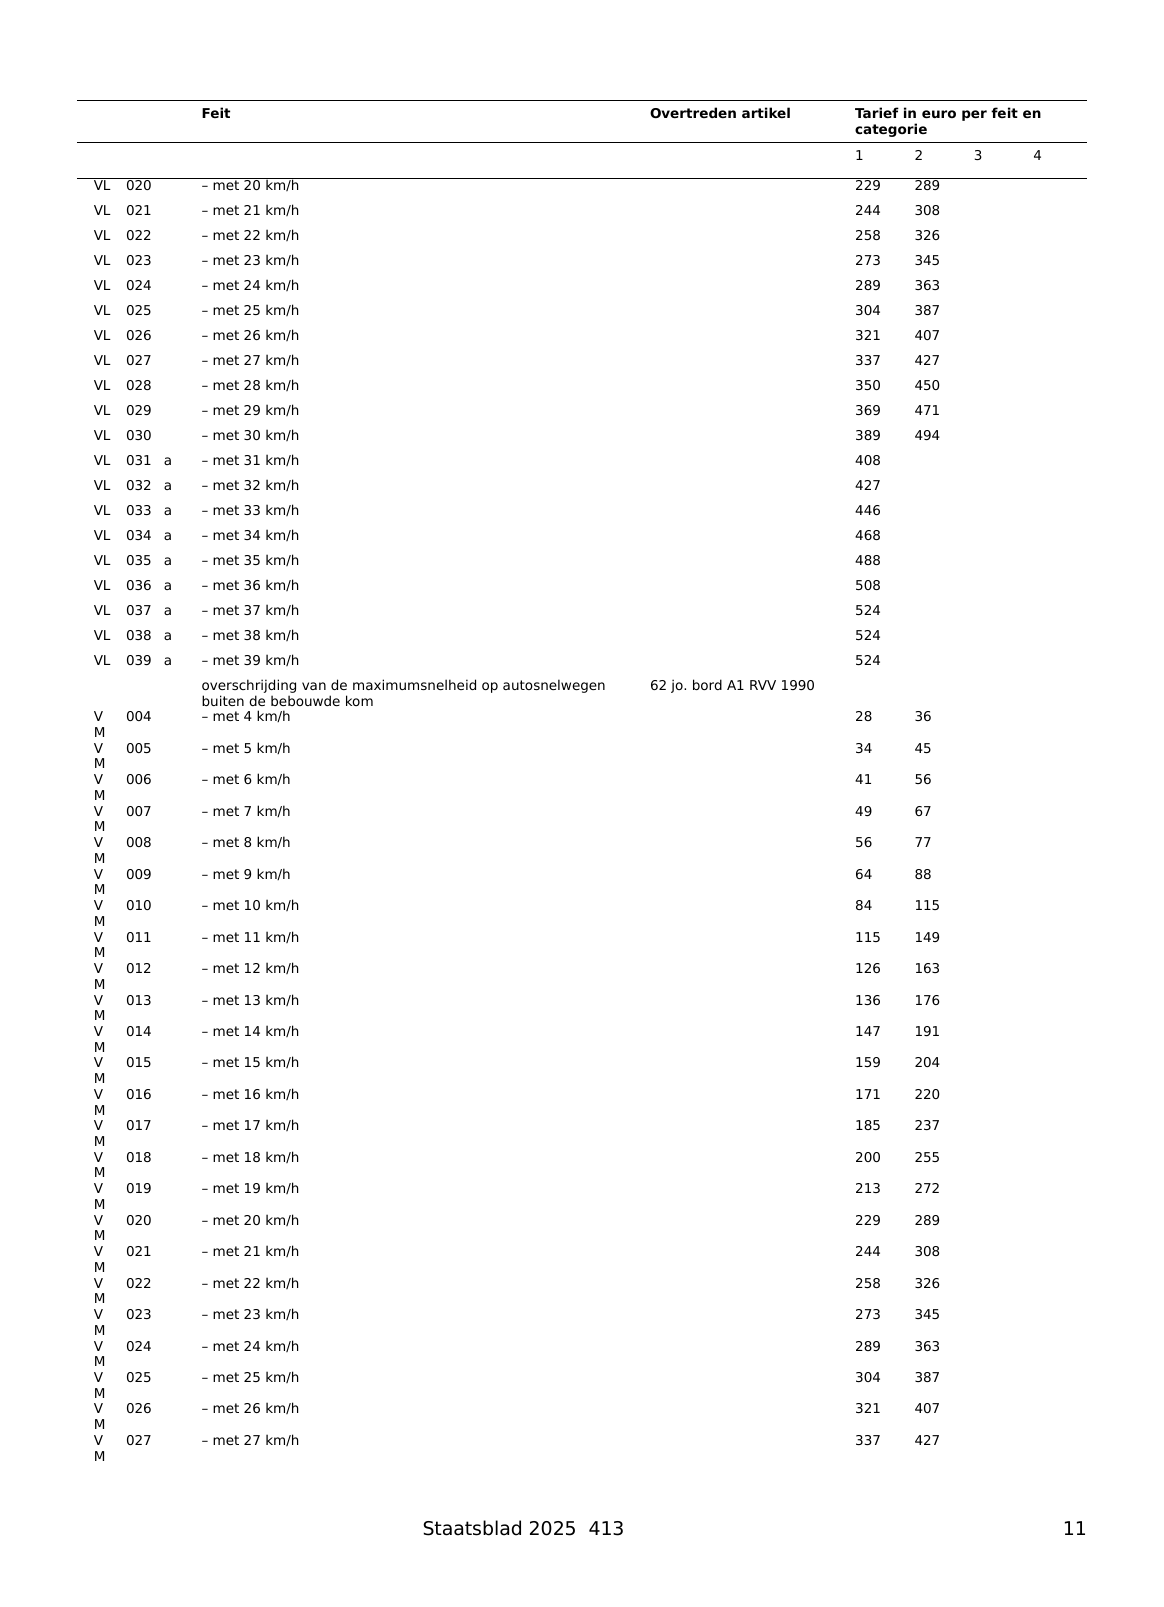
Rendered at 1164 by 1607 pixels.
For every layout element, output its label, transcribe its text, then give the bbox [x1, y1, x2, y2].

table_cell 020 [120, 1213, 158, 1244]
table_cell – met 17 km/h [196, 1118, 644, 1149]
table_cell 021 [120, 203, 158, 228]
table_cell 508 [849, 578, 908, 603]
table_cell [644, 1401, 849, 1433]
table_cell – met 25 km/h [196, 303, 644, 328]
table_cell [968, 453, 1027, 478]
table_cell [190, 741, 196, 772]
table_cell [644, 179, 849, 203]
table_cell [1027, 1275, 1087, 1307]
table_cell [82, 453, 87, 478]
table_cell [908, 653, 968, 678]
table_cell 450 [908, 378, 968, 403]
table_cell 006 [120, 772, 158, 803]
table_cell – met 21 km/h [196, 1244, 644, 1275]
table_cell 185 [849, 1118, 908, 1149]
table_cell [968, 1055, 1027, 1087]
table_cell 018 [120, 1150, 158, 1181]
table_cell [908, 678, 968, 709]
table_cell 389 [849, 428, 908, 453]
table_cell – met 11 km/h [196, 929, 644, 961]
table_cell [190, 278, 196, 303]
table_cell [190, 303, 196, 328]
table_cell – met 23 km/h [196, 253, 644, 278]
table_cell [968, 1150, 1027, 1181]
table_cell [77, 898, 82, 929]
table_cell [82, 741, 87, 772]
table_cell [158, 303, 190, 328]
table_header Feit [196, 101, 644, 142]
table_cell 471 [908, 403, 968, 428]
table_cell [1027, 1213, 1087, 1244]
table_cell 039 [120, 653, 158, 678]
table_cell VL [88, 228, 120, 253]
table_cell [158, 1118, 190, 1149]
table_cell 031 [120, 453, 158, 478]
table_cell [1027, 328, 1087, 353]
table_cell [82, 253, 87, 278]
table_cell [644, 961, 849, 992]
table_cell [77, 992, 82, 1024]
table_cell [644, 1338, 849, 1370]
table_cell [158, 772, 190, 803]
table_cell – met 33 km/h [196, 503, 644, 528]
table_cell [82, 143, 87, 178]
table_cell 273 [849, 1307, 908, 1338]
table_cell [190, 1433, 196, 1464]
table_cell [190, 328, 196, 353]
table_cell [644, 478, 849, 503]
table_cell 304 [849, 303, 908, 328]
table_cell [158, 866, 190, 898]
table_cell [644, 1118, 849, 1149]
table_cell VM [88, 709, 120, 741]
table_header [120, 101, 158, 142]
table_cell [190, 772, 196, 803]
table_cell [1027, 378, 1087, 403]
table_cell 524 [849, 603, 908, 628]
table_cell VM [88, 992, 120, 1024]
table_cell 64 [849, 866, 908, 898]
table_cell [158, 678, 190, 709]
table_cell [77, 1275, 82, 1307]
table_cell 244 [849, 203, 908, 228]
table_cell – met 12 km/h [196, 961, 644, 992]
table_cell 337 [849, 1433, 908, 1464]
table_cell [1027, 804, 1087, 835]
table_cell 326 [908, 228, 968, 253]
table_cell 020 [120, 179, 158, 203]
table_cell [190, 179, 196, 203]
table_cell VM [88, 1433, 120, 1464]
table_cell [77, 478, 82, 503]
table_cell [644, 403, 849, 428]
table_cell – met 25 km/h [196, 1370, 644, 1401]
table_cell [77, 453, 82, 478]
table_cell [968, 1433, 1027, 1464]
table_cell [968, 1338, 1027, 1370]
table_cell VM [88, 1401, 120, 1433]
table_cell [644, 741, 849, 772]
table_cell [190, 1024, 196, 1055]
table_cell 029 [120, 403, 158, 428]
table_cell [158, 898, 190, 929]
table_cell [82, 898, 87, 929]
table_cell 032 [120, 478, 158, 503]
table_cell – met 10 km/h [196, 898, 644, 929]
table_cell [82, 278, 87, 303]
table_cell – met 39 km/h [196, 653, 644, 678]
table_cell [1027, 628, 1087, 653]
table_cell [1027, 1433, 1087, 1464]
table_cell [158, 1370, 190, 1401]
table_cell [1027, 428, 1087, 453]
table_cell 494 [908, 428, 968, 453]
table_cell VM [88, 1213, 120, 1244]
table_cell a [158, 653, 190, 678]
table_cell [77, 303, 82, 328]
table_cell VM [88, 866, 120, 898]
table_cell – met 4 km/h [196, 709, 644, 741]
table_cell 36 [908, 709, 968, 741]
table_cell – met 6 km/h [196, 772, 644, 803]
table_cell – met 7 km/h [196, 804, 644, 835]
table_cell [158, 929, 190, 961]
table_cell [77, 278, 82, 303]
table_cell [1027, 678, 1087, 709]
table_cell [158, 143, 190, 178]
table_cell 007 [120, 804, 158, 835]
table_cell VL [88, 478, 120, 503]
table_cell [190, 1401, 196, 1433]
table_cell – met 32 km/h [196, 478, 644, 503]
table_cell 023 [120, 253, 158, 278]
table_cell 84 [849, 898, 908, 929]
table_cell [190, 866, 196, 898]
table_cell 024 [120, 1338, 158, 1370]
table_cell VL [88, 503, 120, 528]
table_cell [82, 378, 87, 403]
table_cell – met 34 km/h [196, 528, 644, 553]
table_cell [82, 1244, 87, 1275]
table_cell [82, 478, 87, 503]
table_cell [77, 1307, 82, 1338]
table_cell [908, 578, 968, 603]
table_cell [77, 1338, 82, 1370]
table_cell VL [88, 628, 120, 653]
table_cell 191 [908, 1024, 968, 1055]
table_cell 34 [849, 741, 908, 772]
table_cell [644, 578, 849, 603]
table_cell VL [88, 378, 120, 403]
table_cell 289 [908, 179, 968, 203]
table_cell [190, 428, 196, 453]
table_cell [77, 835, 82, 866]
table_cell [1027, 179, 1087, 203]
table_cell [644, 835, 849, 866]
table_cell 28 [849, 709, 908, 741]
table_cell [82, 179, 87, 203]
table_cell 407 [908, 1401, 968, 1433]
table_cell [77, 1150, 82, 1181]
table_cell 3 [968, 143, 1027, 178]
table_cell [77, 1370, 82, 1401]
table_cell – met 22 km/h [196, 1275, 644, 1307]
table_header Tarief in euro per feit en categorie [849, 101, 1087, 142]
table_cell 446 [849, 503, 908, 528]
table_cell [82, 553, 87, 578]
table_cell VM [88, 804, 120, 835]
table_cell 326 [908, 1275, 968, 1307]
table_cell [82, 1307, 87, 1338]
table_cell a [158, 578, 190, 603]
table_cell 41 [849, 772, 908, 803]
table_cell [158, 378, 190, 403]
table_cell – met 36 km/h [196, 578, 644, 603]
table_cell [82, 1401, 87, 1433]
table_cell [1027, 866, 1087, 898]
table_cell – met 19 km/h [196, 1181, 644, 1212]
table_cell [644, 328, 849, 353]
table_cell [1027, 303, 1087, 328]
table_cell [968, 278, 1027, 303]
table_cell 387 [908, 303, 968, 328]
table_cell 220 [908, 1087, 968, 1118]
table_cell [82, 653, 87, 678]
table_cell [82, 1370, 87, 1401]
table_cell [82, 428, 87, 453]
table_cell – met 16 km/h [196, 1087, 644, 1118]
table_cell [158, 992, 190, 1024]
table_cell [158, 1307, 190, 1338]
table_cell [77, 528, 82, 553]
table_cell 028 [120, 378, 158, 403]
table_cell [82, 603, 87, 628]
table_cell [82, 709, 87, 741]
table_cell [190, 898, 196, 929]
table_cell 77 [908, 835, 968, 866]
table_cell a [158, 528, 190, 553]
table_cell 255 [908, 1150, 968, 1181]
table_cell [158, 203, 190, 228]
table_cell [120, 143, 158, 178]
table_cell 387 [908, 1370, 968, 1401]
table_cell [968, 992, 1027, 1024]
table_cell – met 38 km/h [196, 628, 644, 653]
table_cell [644, 653, 849, 678]
table_cell [77, 143, 82, 178]
table_cell 345 [908, 1307, 968, 1338]
table_cell – met 9 km/h [196, 866, 644, 898]
table_cell [968, 1370, 1027, 1401]
table_cell 008 [120, 835, 158, 866]
table_cell [82, 303, 87, 328]
table_cell VL [88, 179, 120, 203]
table_cell [1027, 1370, 1087, 1401]
table_cell 308 [908, 203, 968, 228]
table_cell [644, 804, 849, 835]
table_cell [644, 709, 849, 741]
table_cell [644, 553, 849, 578]
table_cell VM [88, 1024, 120, 1055]
table_cell [968, 1307, 1027, 1338]
table_cell VM [88, 1275, 120, 1307]
table_cell 321 [849, 328, 908, 353]
table_cell [1027, 1181, 1087, 1212]
table_cell [644, 992, 849, 1024]
table_cell [644, 1150, 849, 1181]
table_cell 321 [849, 1401, 908, 1433]
table_cell [1027, 278, 1087, 303]
table_cell [190, 503, 196, 528]
table_cell [190, 553, 196, 578]
table_cell VM [88, 835, 120, 866]
table_cell [82, 1213, 87, 1244]
table_cell VM [88, 1087, 120, 1118]
table_cell 009 [120, 866, 158, 898]
table_cell [190, 1181, 196, 1212]
table_cell 015 [120, 1055, 158, 1087]
table_cell [158, 741, 190, 772]
table_cell a [158, 503, 190, 528]
table_cell [190, 709, 196, 741]
table_cell – met 24 km/h [196, 1338, 644, 1370]
table_cell 2 [908, 143, 968, 178]
table_cell [644, 1433, 849, 1464]
table_cell [190, 804, 196, 835]
table_cell 304 [849, 1370, 908, 1401]
table_cell 45 [908, 741, 968, 772]
table_cell 147 [849, 1024, 908, 1055]
table_cell [158, 228, 190, 253]
table_cell [77, 203, 82, 228]
table_cell 010 [120, 898, 158, 929]
table_cell [968, 741, 1027, 772]
table_cell [968, 478, 1027, 503]
table_cell [82, 1024, 87, 1055]
table_cell [158, 328, 190, 353]
table_cell 488 [849, 553, 908, 578]
table_cell [77, 929, 82, 961]
table_cell [158, 428, 190, 453]
table_cell 030 [120, 428, 158, 453]
table_cell VM [88, 1244, 120, 1275]
table_cell [190, 1307, 196, 1338]
table_cell [82, 1150, 87, 1181]
table_cell VL [88, 403, 120, 428]
table_cell [190, 143, 196, 178]
table_cell [77, 503, 82, 528]
table_cell VM [88, 741, 120, 772]
table_cell [644, 203, 849, 228]
table_cell [1027, 1307, 1087, 1338]
table_cell [968, 503, 1027, 528]
table_cell [190, 1213, 196, 1244]
table_cell [158, 961, 190, 992]
table_cell [77, 578, 82, 603]
table_cell – met 29 km/h [196, 403, 644, 428]
table_cell [82, 866, 87, 898]
table_cell [158, 253, 190, 278]
table_cell [190, 678, 196, 709]
table_cell [644, 898, 849, 929]
table_cell [158, 1213, 190, 1244]
table_cell [82, 1118, 87, 1149]
table_cell [968, 772, 1027, 803]
table_cell 026 [120, 328, 158, 353]
table_cell [190, 1055, 196, 1087]
table_cell [190, 961, 196, 992]
table_cell [968, 653, 1027, 678]
table_cell [968, 1401, 1027, 1433]
table_cell [968, 1213, 1027, 1244]
table_cell [968, 1181, 1027, 1212]
table_cell 88 [908, 866, 968, 898]
table_cell 022 [120, 1275, 158, 1307]
table_cell [82, 929, 87, 961]
table_cell 363 [908, 1338, 968, 1370]
table_cell [77, 653, 82, 678]
table_cell [908, 528, 968, 553]
table_cell [968, 929, 1027, 961]
table_cell [158, 1024, 190, 1055]
table_cell [82, 992, 87, 1024]
table_cell [968, 353, 1027, 378]
table_cell 524 [849, 628, 908, 653]
table_cell VM [88, 1055, 120, 1087]
table_cell [908, 553, 968, 578]
table_cell [190, 929, 196, 961]
table_cell 023 [120, 1307, 158, 1338]
table_cell [158, 403, 190, 428]
table_cell VM [88, 1118, 120, 1149]
table_cell [644, 1024, 849, 1055]
table_cell VL [88, 603, 120, 628]
table_cell VL [88, 428, 120, 453]
table_cell a [158, 478, 190, 503]
table_cell [77, 1055, 82, 1087]
table_cell [120, 678, 158, 709]
table_cell – met 18 km/h [196, 1150, 644, 1181]
table_cell [1027, 528, 1087, 553]
table_cell – met 22 km/h [196, 228, 644, 253]
table_cell – met 26 km/h [196, 328, 644, 353]
table_cell [158, 1244, 190, 1275]
table_cell [968, 203, 1027, 228]
table_cell [190, 1118, 196, 1149]
table_cell – met 8 km/h [196, 835, 644, 866]
table_cell [190, 628, 196, 653]
table_cell [1027, 603, 1087, 628]
table_cell [77, 179, 82, 203]
table_cell – met 15 km/h [196, 1055, 644, 1087]
table_cell [968, 578, 1027, 603]
table_cell [158, 1275, 190, 1307]
table_cell [968, 253, 1027, 278]
table_cell 62 jo. bord A1 RVV 1990 [644, 678, 849, 709]
table_cell [644, 528, 849, 553]
table_cell [77, 678, 82, 709]
table_cell 025 [120, 303, 158, 328]
table_cell 427 [908, 353, 968, 378]
table_cell 363 [908, 278, 968, 303]
table_cell [158, 709, 190, 741]
table_cell [1027, 253, 1087, 278]
table_cell 289 [908, 1213, 968, 1244]
table_cell [77, 253, 82, 278]
table_cell [644, 453, 849, 478]
table_cell 034 [120, 528, 158, 553]
table_cell [908, 453, 968, 478]
table_cell [908, 603, 968, 628]
table_cell [1027, 228, 1087, 253]
table_cell VL [88, 203, 120, 228]
table_cell 136 [849, 992, 908, 1024]
table_cell [968, 866, 1027, 898]
table_cell [77, 1401, 82, 1433]
table_cell [644, 1055, 849, 1087]
table_cell [968, 1275, 1027, 1307]
table_cell [190, 453, 196, 478]
table_cell [1027, 1118, 1087, 1149]
table_cell [190, 1087, 196, 1118]
table_cell [968, 1087, 1027, 1118]
table_cell [190, 1244, 196, 1275]
table_cell [158, 1338, 190, 1370]
table_cell 427 [908, 1433, 968, 1464]
table_cell [968, 628, 1027, 653]
table_cell 027 [120, 1433, 158, 1464]
table_cell 289 [849, 1338, 908, 1370]
table_cell 408 [849, 453, 908, 478]
table_cell [77, 804, 82, 835]
table_cell 273 [849, 253, 908, 278]
table_cell 115 [849, 929, 908, 961]
table_cell [644, 1213, 849, 1244]
table_cell [82, 1433, 87, 1464]
table_cell [77, 772, 82, 803]
table_cell 258 [849, 228, 908, 253]
table_cell [968, 553, 1027, 578]
table_cell [1027, 578, 1087, 603]
table_cell [968, 835, 1027, 866]
table_cell [968, 303, 1027, 328]
table_cell [908, 503, 968, 528]
table_cell [644, 1244, 849, 1275]
table_cell [77, 628, 82, 653]
table_cell [1027, 1024, 1087, 1055]
table_cell 337 [849, 353, 908, 378]
table_cell a [158, 553, 190, 578]
table_cell [77, 866, 82, 898]
table_cell VM [88, 898, 120, 929]
table_cell [82, 403, 87, 428]
table_cell – met 24 km/h [196, 278, 644, 303]
table_cell 035 [120, 553, 158, 578]
table_cell [82, 328, 87, 353]
table_cell [1027, 1150, 1087, 1181]
table_cell [190, 1150, 196, 1181]
table_cell VM [88, 961, 120, 992]
table_cell 369 [849, 403, 908, 428]
table_cell [82, 835, 87, 866]
table_cell [1027, 741, 1087, 772]
table_cell [77, 1213, 82, 1244]
table_cell [644, 303, 849, 328]
table_cell 149 [908, 929, 968, 961]
table_cell [82, 1181, 87, 1212]
table_cell 345 [908, 253, 968, 278]
table_cell [190, 528, 196, 553]
table_cell [644, 1370, 849, 1401]
table_cell [158, 804, 190, 835]
table_cell [82, 1055, 87, 1087]
table_cell [190, 603, 196, 628]
table_cell [77, 378, 82, 403]
table_cell [158, 353, 190, 378]
table_cell [968, 1118, 1027, 1149]
table_cell [158, 1433, 190, 1464]
table_cell VM [88, 1307, 120, 1338]
table_cell [77, 603, 82, 628]
table_cell [82, 1087, 87, 1118]
table_cell 237 [908, 1118, 968, 1149]
table_cell [644, 628, 849, 653]
table_cell [77, 1433, 82, 1464]
table_cell 033 [120, 503, 158, 528]
table_cell 126 [849, 961, 908, 992]
table_cell [644, 866, 849, 898]
table_cell [190, 1338, 196, 1370]
table_cell VL [88, 253, 120, 278]
table_cell – met 23 km/h [196, 1307, 644, 1338]
table_cell 036 [120, 578, 158, 603]
table_cell [82, 772, 87, 803]
table_cell [88, 143, 120, 178]
table_cell [82, 678, 87, 709]
table_cell VM [88, 1150, 120, 1181]
table_cell VL [88, 528, 120, 553]
table_cell [190, 203, 196, 228]
table_cell [82, 528, 87, 553]
table_cell [968, 528, 1027, 553]
table_cell [77, 1118, 82, 1149]
table_cell [158, 1150, 190, 1181]
table_cell [1027, 1401, 1087, 1433]
table_cell [77, 741, 82, 772]
table_cell VL [88, 303, 120, 328]
table_cell [196, 143, 644, 178]
table_cell 012 [120, 961, 158, 992]
table_cell – met 20 km/h [196, 1213, 644, 1244]
table_cell [644, 353, 849, 378]
table_cell [1027, 478, 1087, 503]
table_cell VM [88, 1370, 120, 1401]
table_cell [1027, 203, 1087, 228]
table_cell [158, 1087, 190, 1118]
table_cell 244 [849, 1244, 908, 1275]
table_cell – met 27 km/h [196, 353, 644, 378]
table_cell [82, 503, 87, 528]
table_cell [968, 603, 1027, 628]
table_cell [158, 179, 190, 203]
table_cell [190, 1275, 196, 1307]
table_cell [158, 1181, 190, 1212]
table_cell 229 [849, 179, 908, 203]
table_cell [77, 553, 82, 578]
table_cell 021 [120, 1244, 158, 1275]
table_cell [77, 428, 82, 453]
table_cell [1027, 453, 1087, 478]
table_cell 176 [908, 992, 968, 1024]
table_cell [190, 578, 196, 603]
table_cell [158, 1401, 190, 1433]
table_cell overschrijding van de maximumsnelheid op autosnelwegen buiten de bebouwde kom [196, 678, 644, 709]
table_cell [1027, 503, 1087, 528]
table_cell [968, 898, 1027, 929]
table_cell 037 [120, 603, 158, 628]
table_cell [82, 203, 87, 228]
table_cell [190, 835, 196, 866]
table_cell 022 [120, 228, 158, 253]
table_cell 013 [120, 992, 158, 1024]
table_cell 038 [120, 628, 158, 653]
table_cell [1027, 992, 1087, 1024]
table_cell 67 [908, 804, 968, 835]
table_cell 258 [849, 1275, 908, 1307]
table_cell 027 [120, 353, 158, 378]
table_cell [190, 653, 196, 678]
table_cell [77, 961, 82, 992]
table_cell – met 30 km/h [196, 428, 644, 453]
table_cell 213 [849, 1181, 908, 1212]
table_cell 024 [120, 278, 158, 303]
table_cell 011 [120, 929, 158, 961]
table_cell [644, 428, 849, 453]
table_cell 350 [849, 378, 908, 403]
table_header [190, 101, 196, 142]
table_cell 200 [849, 1150, 908, 1181]
table_cell [968, 328, 1027, 353]
table_cell [190, 478, 196, 503]
table_cell [644, 1181, 849, 1212]
table_cell [88, 678, 120, 709]
table_cell [1027, 1087, 1087, 1118]
table_cell VM [88, 1181, 120, 1212]
table_cell – met 14 km/h [196, 1024, 644, 1055]
table_cell [968, 403, 1027, 428]
table_cell [644, 378, 849, 403]
table_cell [644, 503, 849, 528]
table_cell 1 [849, 143, 908, 178]
table_cell [82, 628, 87, 653]
table_cell 026 [120, 1401, 158, 1433]
table_cell [968, 428, 1027, 453]
table_cell 171 [849, 1087, 908, 1118]
table_cell [644, 1087, 849, 1118]
table_cell [1027, 403, 1087, 428]
table_cell 308 [908, 1244, 968, 1275]
table_cell [644, 1307, 849, 1338]
table_cell [644, 228, 849, 253]
table_cell [190, 403, 196, 428]
table_cell 524 [849, 653, 908, 678]
table_cell a [158, 603, 190, 628]
table_cell [190, 253, 196, 278]
table_cell – met 26 km/h [196, 1401, 644, 1433]
table_cell – met 21 km/h [196, 203, 644, 228]
table_cell 163 [908, 961, 968, 992]
table_cell 017 [120, 1118, 158, 1149]
table_cell [190, 378, 196, 403]
table_cell [82, 578, 87, 603]
table_cell [968, 804, 1027, 835]
table_cell 019 [120, 1181, 158, 1212]
table_cell 025 [120, 1370, 158, 1401]
table_cell 159 [849, 1055, 908, 1087]
table_cell [1027, 835, 1087, 866]
table_cell – met 28 km/h [196, 378, 644, 403]
table_cell [77, 1024, 82, 1055]
table_cell [644, 143, 849, 178]
table_cell – met 27 km/h [196, 1433, 644, 1464]
table_cell [1027, 961, 1087, 992]
table_cell VL [88, 353, 120, 378]
table_cell [644, 253, 849, 278]
table_cell [158, 835, 190, 866]
table_cell VL [88, 553, 120, 578]
table_cell VL [88, 278, 120, 303]
table_cell [82, 804, 87, 835]
table_cell – met 35 km/h [196, 553, 644, 578]
table_cell [968, 378, 1027, 403]
table_cell 56 [908, 772, 968, 803]
table_cell [1027, 1244, 1087, 1275]
table_cell [968, 1024, 1027, 1055]
table_cell VL [88, 328, 120, 353]
table_cell 4 [1027, 143, 1087, 178]
table_cell 468 [849, 528, 908, 553]
table_cell [77, 1181, 82, 1212]
table_cell [644, 929, 849, 961]
table_cell 115 [908, 898, 968, 929]
table_header [88, 101, 120, 142]
table_cell [1027, 898, 1087, 929]
table_cell [908, 628, 968, 653]
table_cell 229 [849, 1213, 908, 1244]
table_cell [644, 603, 849, 628]
table_cell [190, 353, 196, 378]
table_cell 56 [849, 835, 908, 866]
table_cell VM [88, 772, 120, 803]
table_cell [77, 1244, 82, 1275]
table_cell – met 31 km/h [196, 453, 644, 478]
table_cell 204 [908, 1055, 968, 1087]
table_cell [77, 353, 82, 378]
table_cell [968, 961, 1027, 992]
table_cell 49 [849, 804, 908, 835]
table_cell – met 37 km/h [196, 603, 644, 628]
table_cell [77, 709, 82, 741]
table_cell [82, 1338, 87, 1370]
table_cell 005 [120, 741, 158, 772]
table_cell [77, 403, 82, 428]
table_cell [77, 328, 82, 353]
table_cell [644, 1275, 849, 1307]
table_cell VL [88, 578, 120, 603]
table_cell [968, 709, 1027, 741]
table_cell [158, 1055, 190, 1087]
table_cell 407 [908, 328, 968, 353]
table_cell [82, 961, 87, 992]
table_cell [190, 992, 196, 1024]
table_cell 016 [120, 1087, 158, 1118]
table_cell [1027, 1055, 1087, 1087]
table_cell VL [88, 453, 120, 478]
table_cell – met 5 km/h [196, 741, 644, 772]
table_cell [968, 179, 1027, 203]
table_cell [190, 1370, 196, 1401]
table_cell 427 [849, 478, 908, 503]
table_header [77, 101, 82, 142]
table_cell [908, 478, 968, 503]
table_cell 014 [120, 1024, 158, 1055]
table_cell [1027, 772, 1087, 803]
table_cell [1027, 653, 1087, 678]
table_cell 004 [120, 709, 158, 741]
table_cell [849, 678, 908, 709]
table_cell [82, 353, 87, 378]
table_cell [644, 278, 849, 303]
table_cell a [158, 628, 190, 653]
table_cell [82, 1275, 87, 1307]
table_cell [968, 1244, 1027, 1275]
table_cell VM [88, 1338, 120, 1370]
table_cell – met 20 km/h [196, 179, 644, 203]
table_cell [1027, 929, 1087, 961]
table_cell [82, 228, 87, 253]
table_cell 289 [849, 278, 908, 303]
table_cell [1027, 1338, 1087, 1370]
table_cell [1027, 709, 1087, 741]
table_cell [158, 278, 190, 303]
table_cell VL [88, 653, 120, 678]
table_cell [190, 228, 196, 253]
table_cell [968, 228, 1027, 253]
table_cell VM [88, 929, 120, 961]
table_cell [968, 678, 1027, 709]
table_cell [1027, 553, 1087, 578]
table_header [158, 101, 190, 142]
table_cell [644, 772, 849, 803]
table_header [82, 101, 87, 142]
table_cell [77, 1087, 82, 1118]
table_cell [1027, 353, 1087, 378]
table_cell a [158, 453, 190, 478]
table_header Overtreden artikel [644, 101, 849, 142]
table_cell – met 13 km/h [196, 992, 644, 1024]
table_cell [77, 228, 82, 253]
table_cell 272 [908, 1181, 968, 1212]
